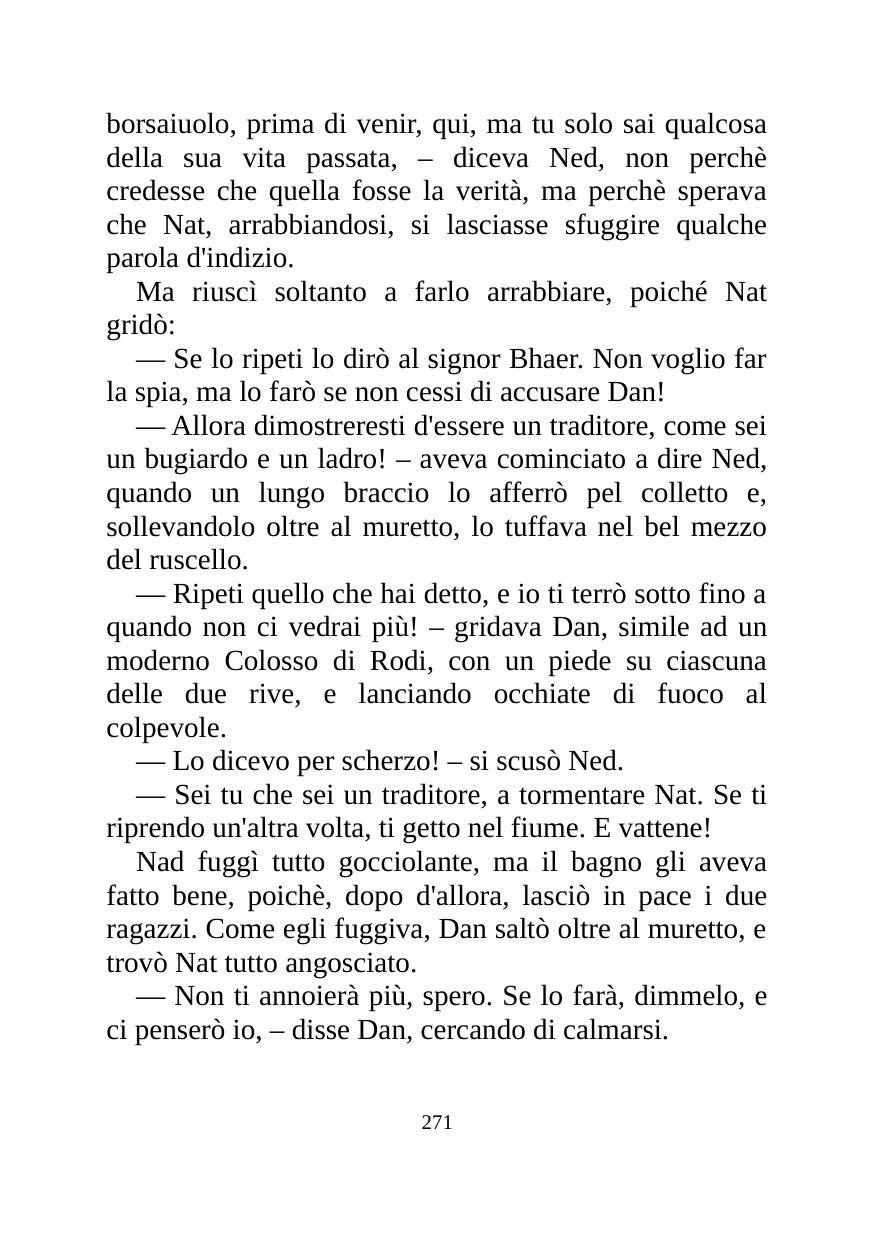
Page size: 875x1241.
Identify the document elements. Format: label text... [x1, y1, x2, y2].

text borsaiuolo, prima di venir, qui, ma tu solo sai qualcosa della sua vita passata, – diceva Ned, non perchè credesse che quella fosse la verità, ma perchè sperava che Nat, arrabbiandosi, si lasciasse sfuggire qualche parola d'indizio. [106, 106, 768, 274]
text — Lo dicevo per scherzo! – si scusò Ned. [106, 743, 768, 777]
text — Allora dimostreresti d'essere un traditore, come sei un bugiardo e un ladro! – aveva cominciato a dire Ned, quando un lungo braccio lo afferrò pel colletto e, sollevandolo oltre al muretto, lo tuffava nel bel mezzo del ruscello. [106, 408, 768, 576]
text — Non ti annoierà più, spero. Se lo farà, dimmelo, e ci penserò io, – disse Dan, cercando di calmarsi. [106, 978, 768, 1045]
text — Se lo ripeti lo dirò al signor Bhaer. Non voglio far la spia, ma lo farò se non cessi di accusare Dan! [106, 341, 768, 408]
text Ma riuscì soltanto a farlo arrabbiare, poiché Nat gridò: [106, 274, 768, 341]
text — Ripeti quello che hai detto, e io ti terrò sotto fino a quando non ci vedrai più! – gridava Dan, simile ad un moderno Colosso di Rodi, con un piede su ciascuna delle due rive, e lanciando occhiate di fuoco al colpevole. [106, 576, 768, 743]
text — Sei tu che sei un traditore, a tormentare Nat. Se ti riprendo un'altra volta, ti getto nel fiume. E vattene! [106, 777, 768, 844]
text Nad fuggì tutto gocciolante, ma il bagno gli aveva fatto bene, poichè, dopo d'allora, lasciò in pace i due ragazzi. Come egli fuggiva, Dan saltò oltre al muretto, e trovò Nat tutto angosciato. [106, 844, 768, 978]
